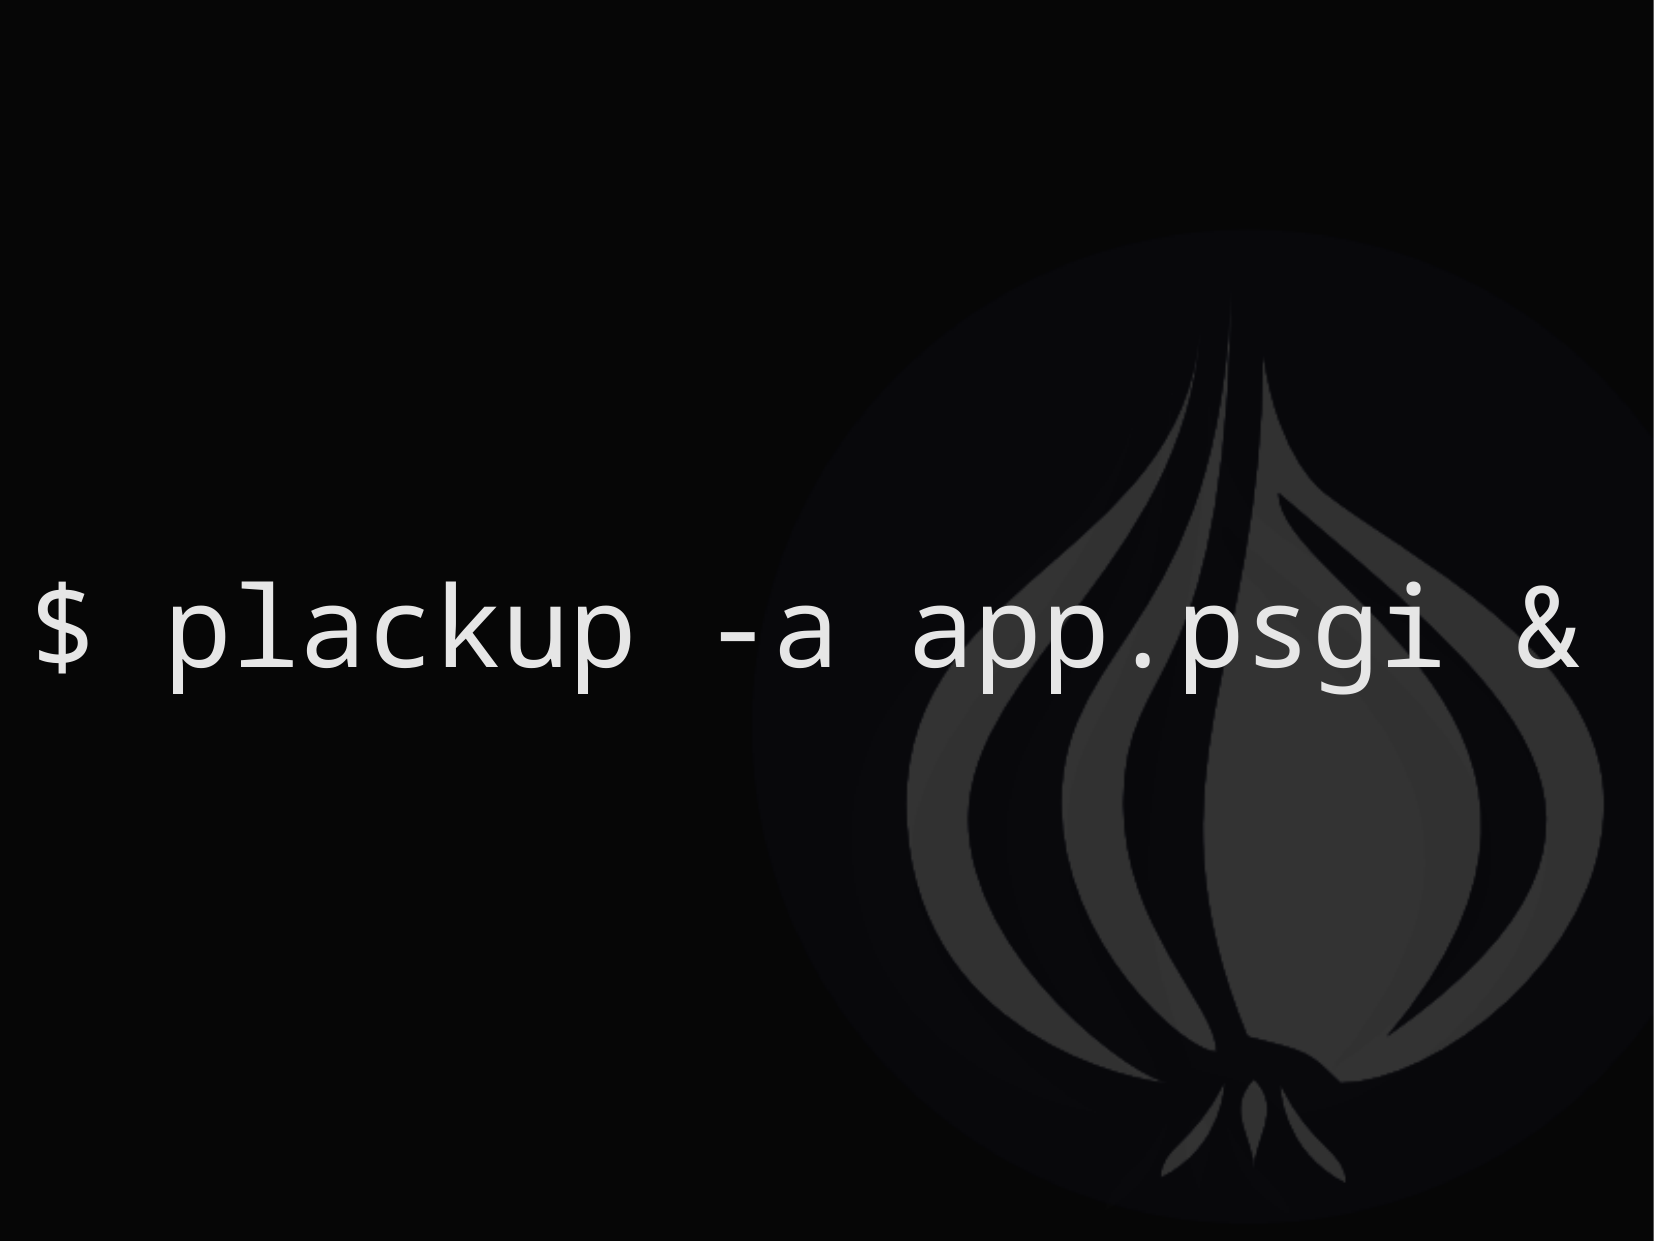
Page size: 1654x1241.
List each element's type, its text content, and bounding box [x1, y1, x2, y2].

subtitle $ plackup -a app.psgi & [29, 214, 1595, 1034]
picture [0, 0, 1654, 1241]
